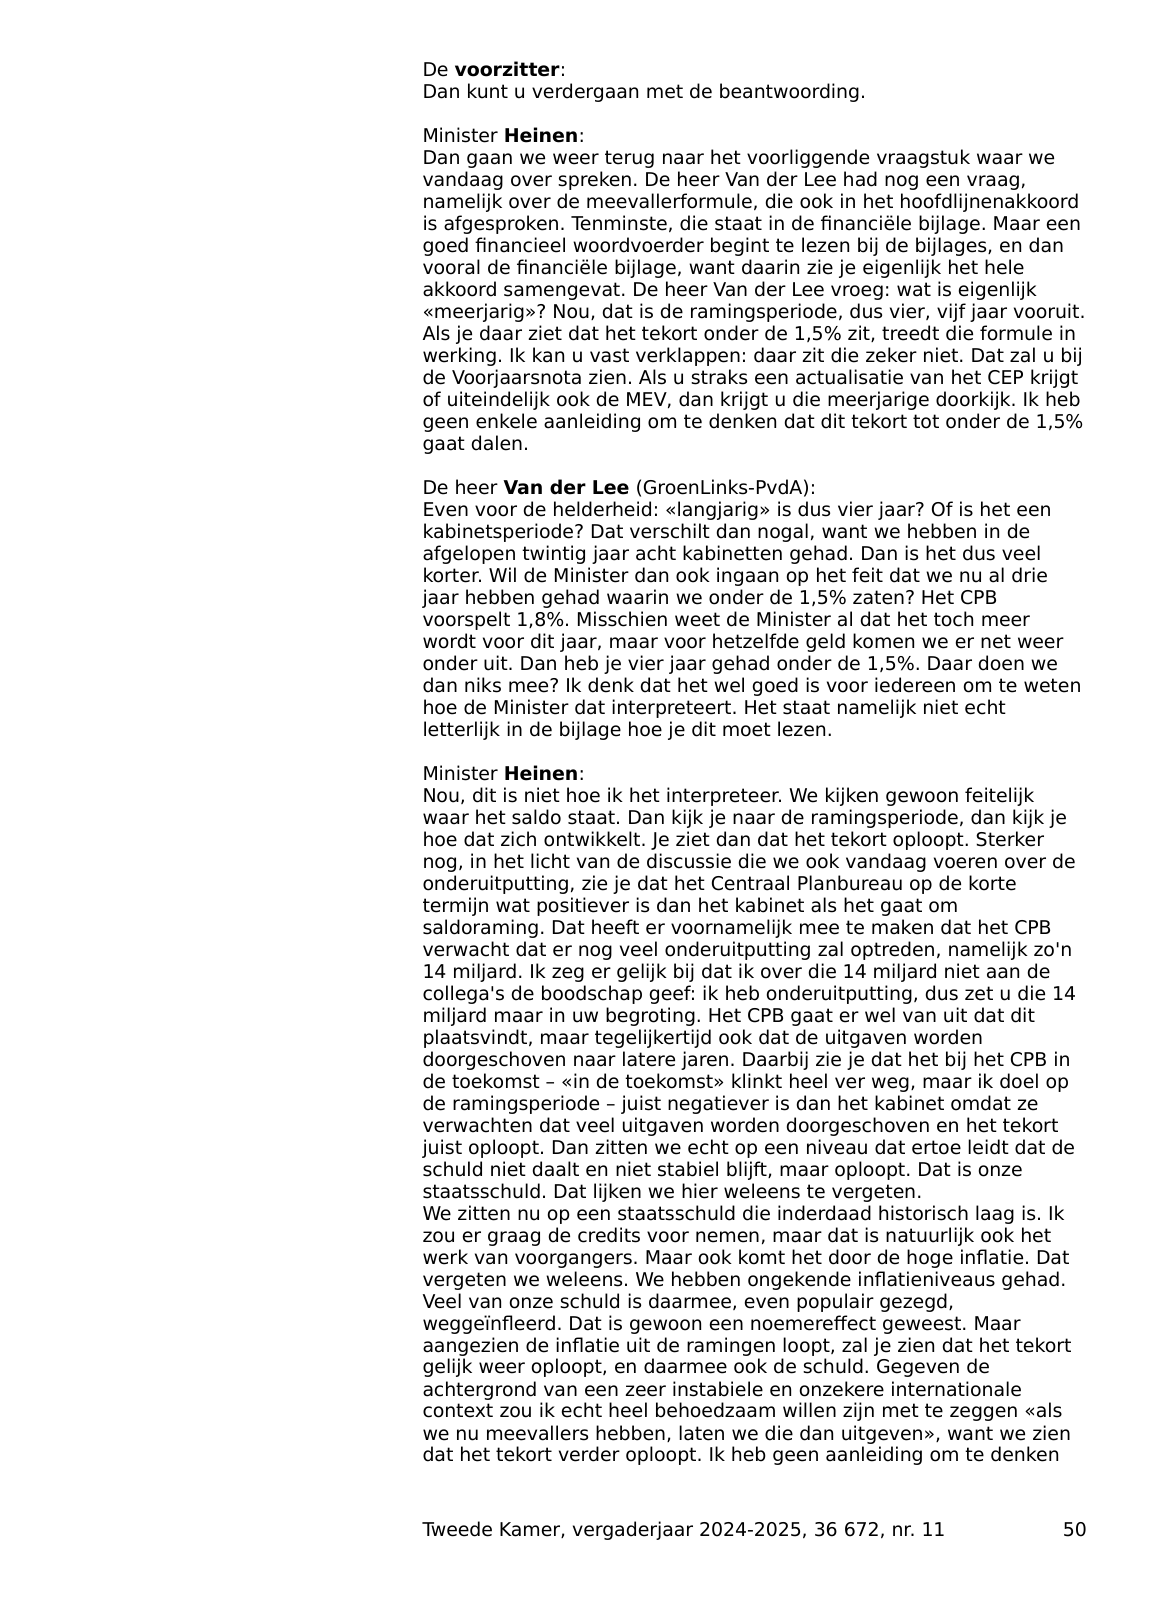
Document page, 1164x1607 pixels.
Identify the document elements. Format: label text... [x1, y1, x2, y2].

text Dan kunt u verdergaan met de beantwoording. [422, 81, 1087, 103]
text Nou, dit is niet hoe ik het interpreteer. We kijken gewoon feitelijk waar het saldo staat. Dan kijk je naar de ramingsperiode, dan kijk je hoe dat zich ontwikkelt. Je ziet dan dat het tekort oploopt. Sterker nog, in het licht van de discussie die we ook vandaag voeren over de onderuitputting, zie je dat het Centraal Planbureau op de korte termijn wat positiever is dan het kabinet als het gaat om saldoraming. Dat heeft er voornamelijk mee te maken dat het CPB verwacht dat er nog veel onderuitputting zal optreden, namelijk zo'n 14 miljard. Ik zeg er gelijk bij dat ik over die 14 miljard niet aan de collega's de boodschap geef: ik heb onderuitputting, dus zet u die 14 miljard maar in uw begroting. Het CPB gaat er wel van uit dat dit plaatsvindt, maar tegelijkertijd ook dat de uitgaven worden doorgeschoven naar latere jaren. Daarbij zie je dat het bij het CPB in de toekomst – «in de toekomst» klinkt heel ver weg, maar ik doel op de ramingsperiode – juist negatiever is dan het kabinet omdat ze verwachten dat veel uitgaven worden doorgeschoven en het tekort juist oploopt. Dan zitten we echt op een niveau dat ertoe leidt dat de schuld niet daalt en niet stabiel blijft, maar oploopt. Dat is onze staatsschuld. Dat lijken we hier weleens te vergeten. [422, 785, 1087, 1203]
text Minister Heinen: [422, 125, 1087, 147]
text De heer Van der Lee (GroenLinks-PvdA): [422, 477, 1087, 499]
text We zitten nu op een staatsschuld die inderdaad historisch laag is. Ik zou er graag de credits voor nemen, maar dat is natuurlijk ook het werk van voorgangers. Maar ook komt het door de hoge inflatie. Dat vergeten we weleens. We hebben ongekende inflatieniveaus gehad. Veel van onze schuld is daarmee, even populair gezegd, weggeïnfleerd. Dat is gewoon een noemereffect geweest. Maar aangezien de inflatie uit de ramingen loopt, zal je zien dat het tekort gelijk weer oploopt, en daarmee ook de schuld. Gegeven de achtergrond van een zeer instabiele en onzekere internationale context zou ik echt heel behoedzaam willen zijn met te zeggen «als we nu meevallers hebben, laten we die dan uitgeven», want we zien dat het tekort verder oploopt. Ik heb geen aanleiding om te denken [422, 1203, 1087, 1466]
text Minister Heinen: [422, 763, 1087, 785]
text De voorzitter: [422, 59, 1087, 81]
text Even voor de helderheid: «langjarig» is dus vier jaar? Of is het een kabinetsperiode? Dat verschilt dan nogal, want we hebben in de afgelopen twintig jaar acht kabinetten gehad. Dan is het dus veel korter. Wil de Minister dan ook ingaan op het feit dat we nu al drie jaar hebben gehad waarin we onder de 1,5% zaten? Het CPB voorspelt 1,8%. Misschien weet de Minister al dat het toch meer wordt voor dit jaar, maar voor hetzelfde geld komen we er net weer onder uit. Dan heb je vier jaar gehad onder de 1,5%. Daar doen we dan niks mee? Ik denk dat het wel goed is voor iedereen om te weten hoe de Minister dat interpreteert. Het staat namelijk niet echt letterlijk in de bijlage hoe je dit moet lezen. [422, 499, 1087, 741]
text Dan gaan we weer terug naar het voorliggende vraagstuk waar we vandaag over spreken. De heer Van der Lee had nog een vraag, namelijk over de meevallerformule, die ook in het hoofdlijnenakkoord is afgesproken. Tenminste, die staat in de financiële bijlage. Maar een goed financieel woordvoerder begint te lezen bij de bijlages, en dan vooral de financiële bijlage, want daarin zie je eigenlijk het hele akkoord samengevat. De heer Van der Lee vroeg: wat is eigenlijk «meerjarig»? Nou, dat is de ramingsperiode, dus vier, vijf jaar vooruit. Als je daar ziet dat het tekort onder de 1,5% zit, treedt die formule in werking. Ik kan u vast verklappen: daar zit die zeker niet. Dat zal u bij de Voorjaarsnota zien. Als u straks een actualisatie van het CEP krijgt of uiteindelijk ook de MEV, dan krijgt u die meerjarige doorkijk. Ik heb geen enkele aanleiding om te denken dat dit tekort tot onder de 1,5% gaat dalen. [422, 147, 1087, 455]
